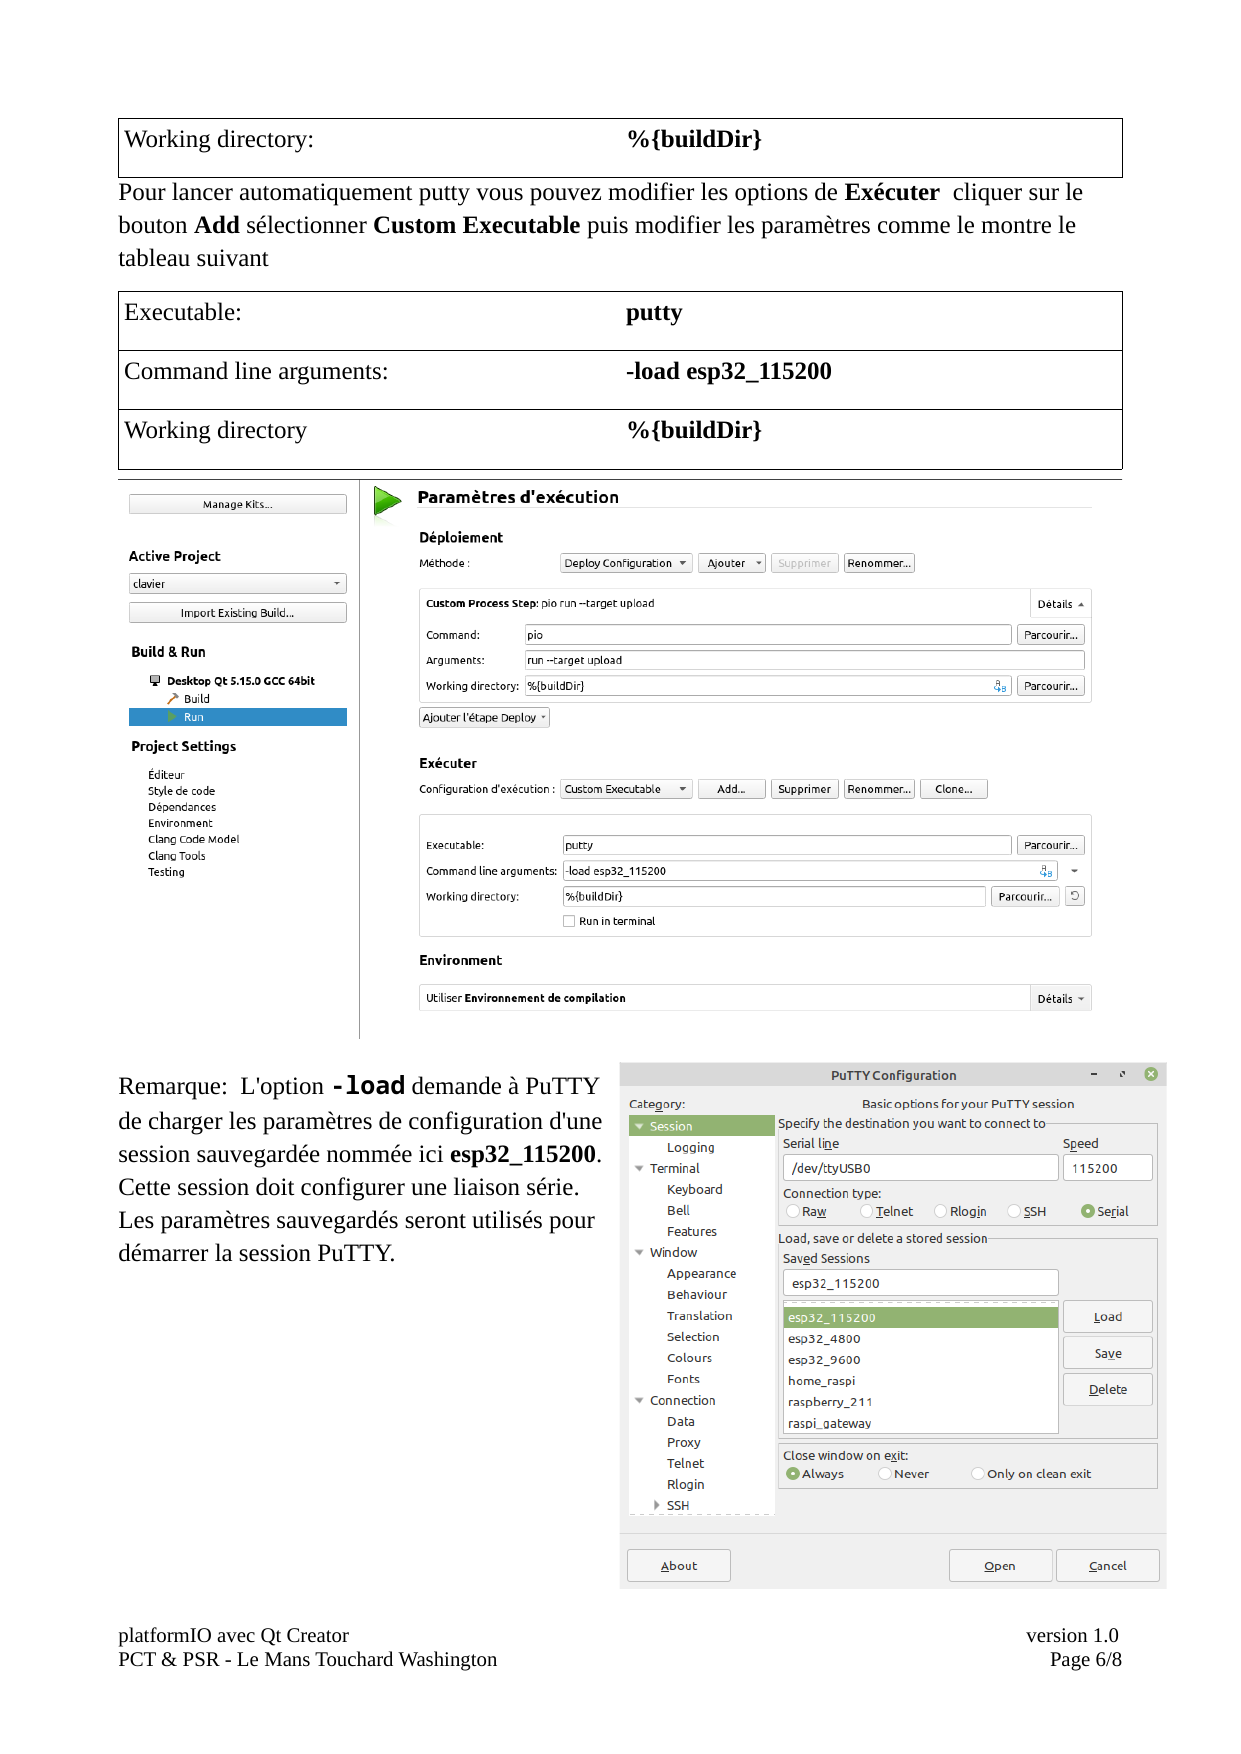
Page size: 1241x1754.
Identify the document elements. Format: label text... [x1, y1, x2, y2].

picture [619, 1062, 1167, 1589]
table_cell Working directory: [119, 119, 620, 177]
text Remarque: L'option -load demande à PuTTY de charger les paramètres de configuration d'une session sauvegardée nommée ici esp32_115200. Cette session doit configurer une liaison série. Les paramètres sauvegardés seront utilisés pour démarrer la session PuTTY. [118, 1067, 619, 1267]
table_cell %{buildDir} [620, 410, 1122, 468]
text Pour lancer automatiquement putty vous pouvez modifier les options de Exécuter cliquer sur le bouton Add sélectionner Custom Executable puis modifier les paramètres comme le montre le tableau suivant [118, 178, 1122, 272]
table_cell -load esp32_115200 [620, 351, 1122, 409]
table_cell Working directory [119, 410, 620, 468]
table_cell Command line arguments: [119, 351, 620, 409]
table_header putty [620, 292, 1122, 350]
picture [118, 479, 1123, 1039]
table_cell %{buildDir} [620, 119, 1122, 177]
table_header Executable: [119, 292, 620, 350]
